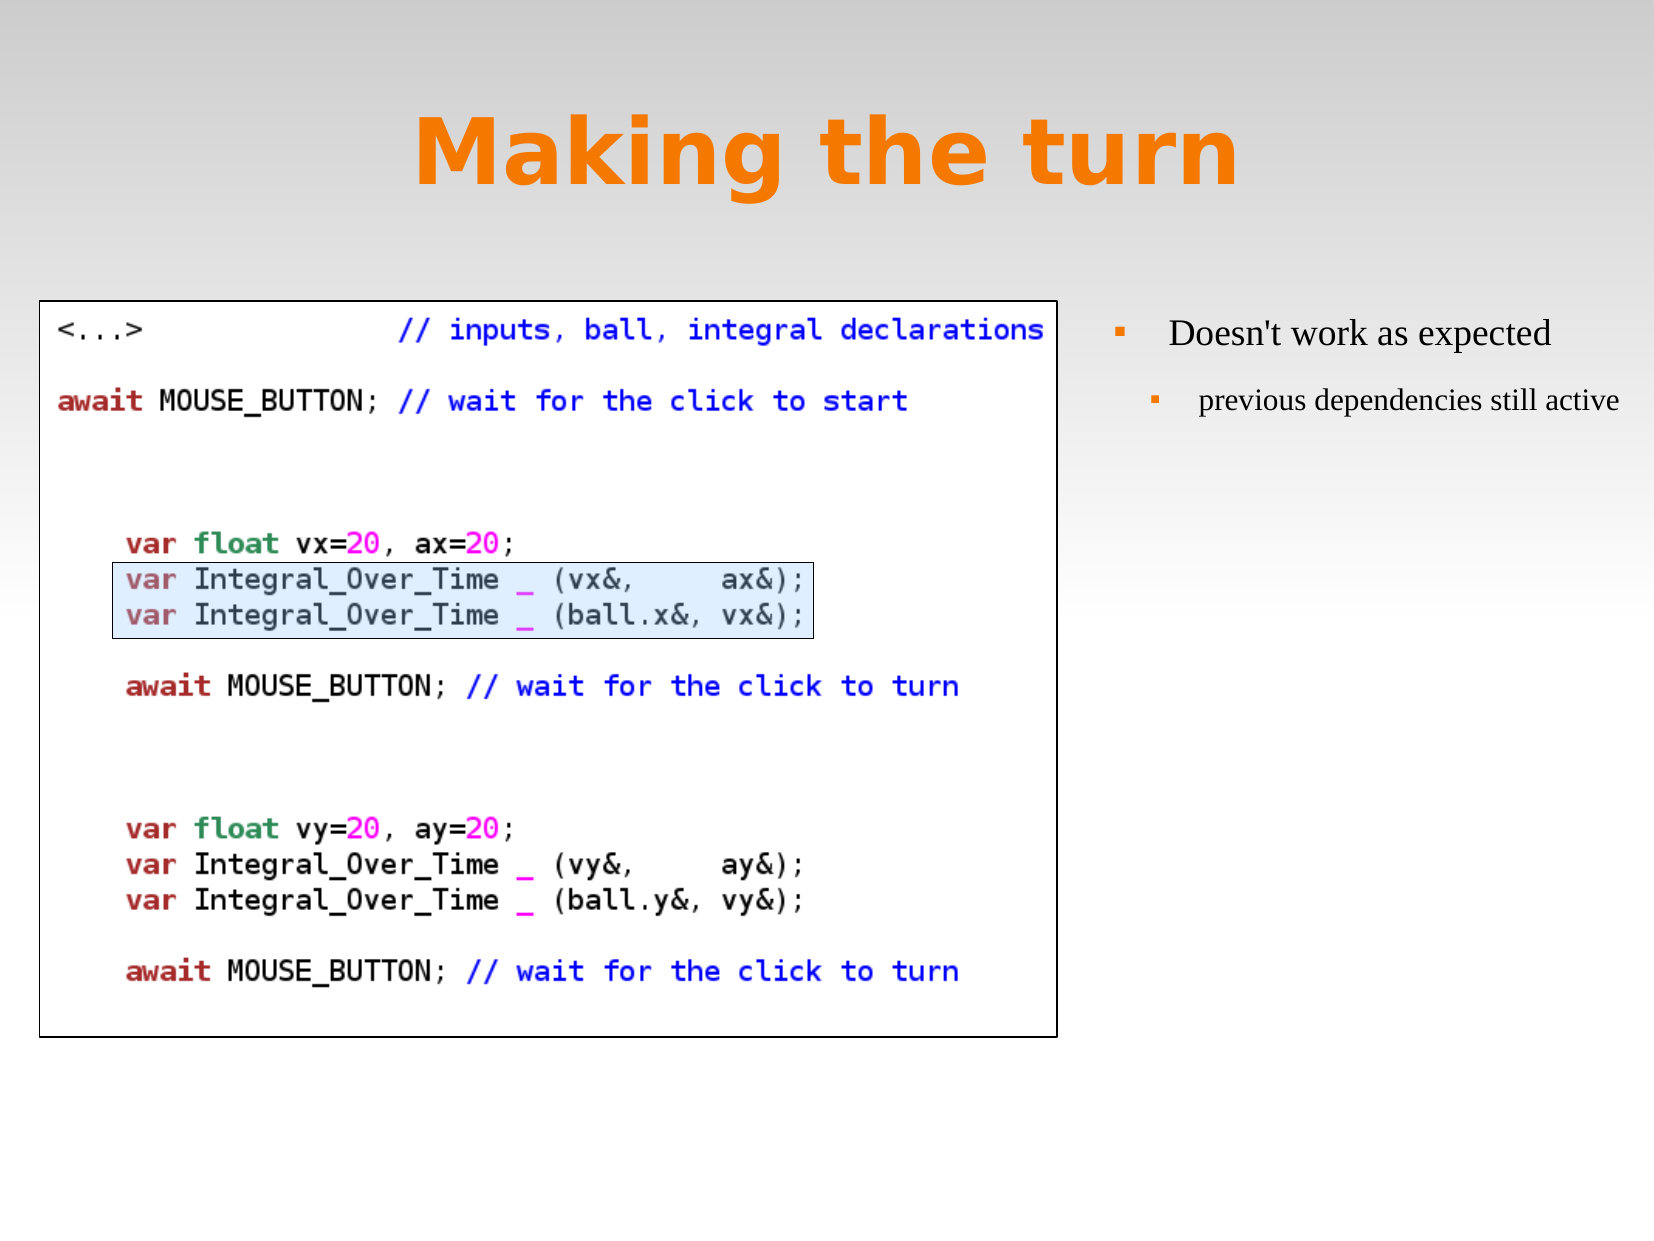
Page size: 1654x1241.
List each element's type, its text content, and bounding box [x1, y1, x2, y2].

text_box [55, 446, 814, 1031]
list Doesn't work as expected previous dependencies still active [1026, 311, 1654, 988]
picture [40, 301, 1057, 1037]
title Making the turn [82, 49, 1571, 257]
